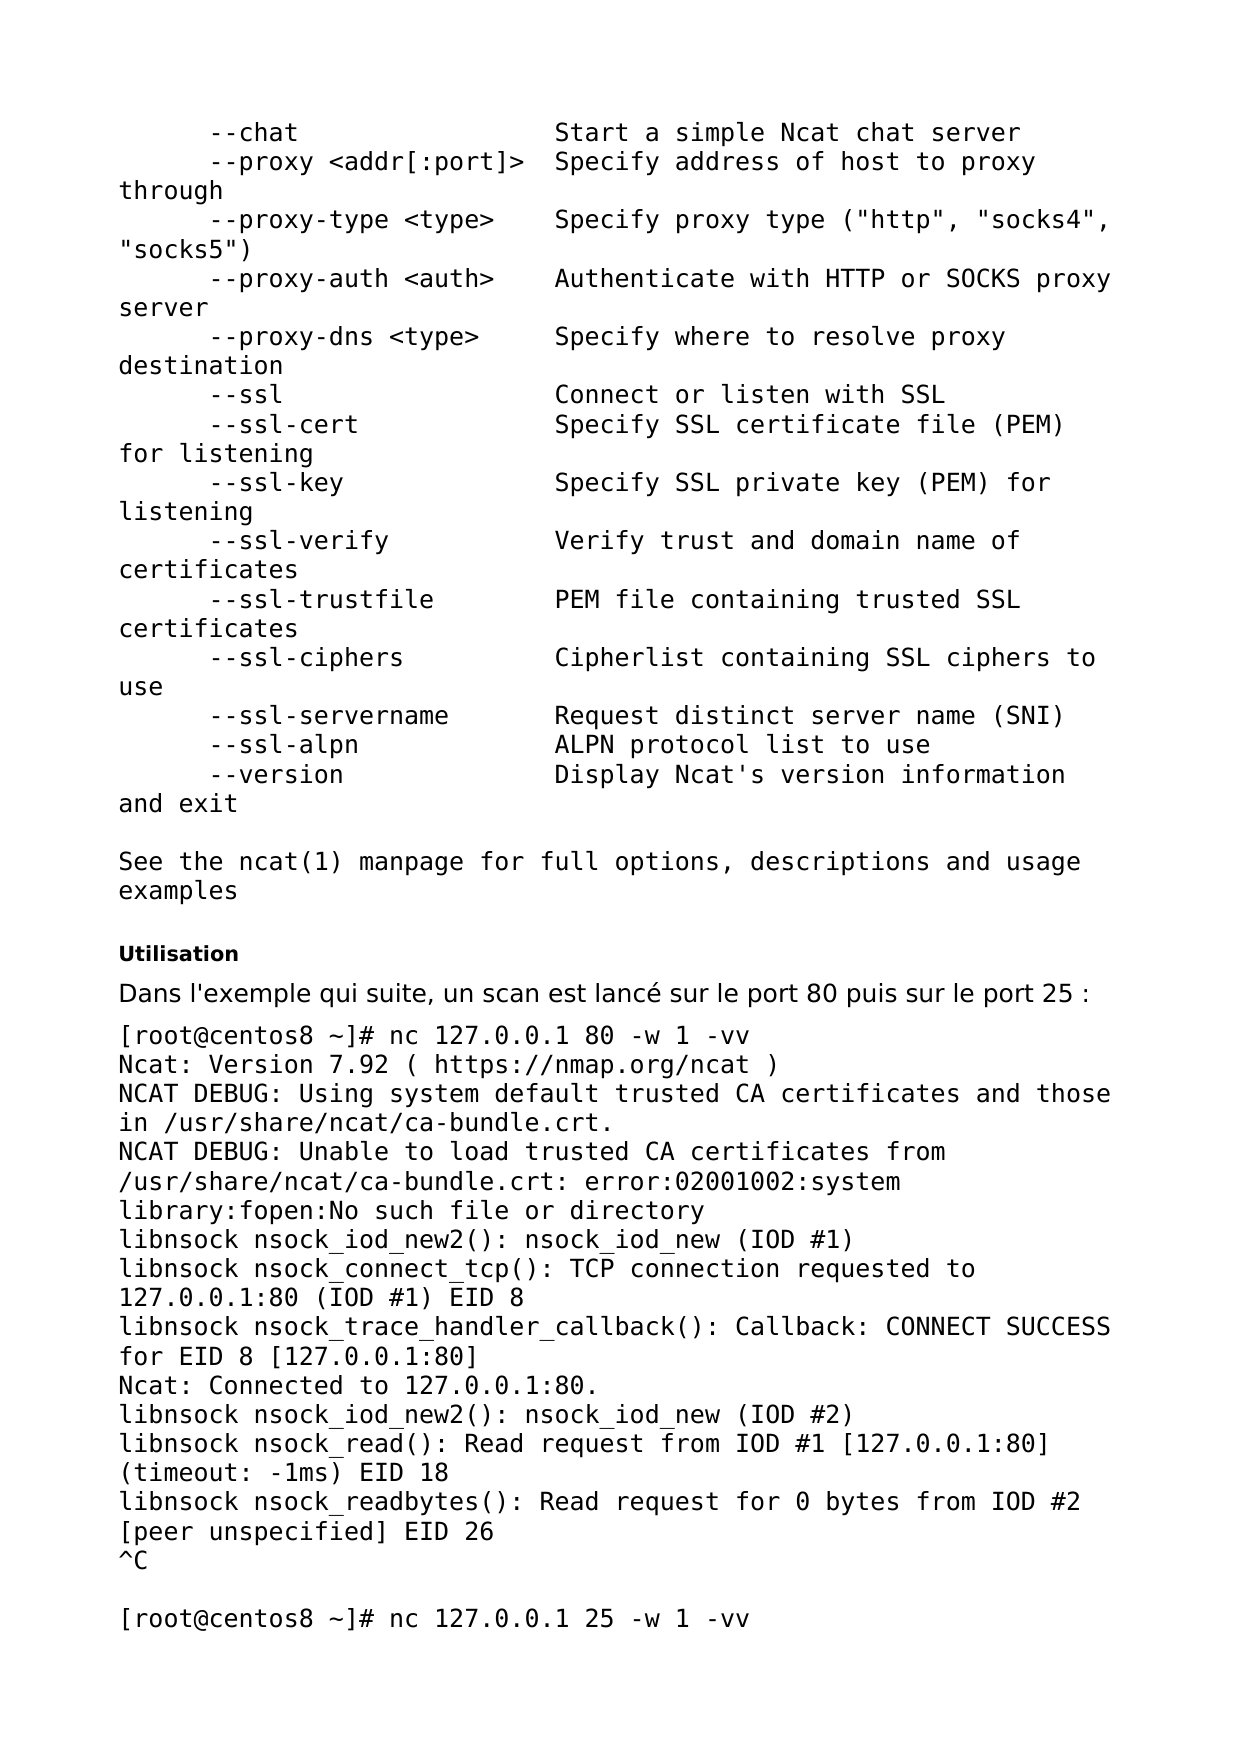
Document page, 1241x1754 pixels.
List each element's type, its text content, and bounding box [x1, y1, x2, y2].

text [root@centos8 ~]# nc 127.0.0.1 80 -w 1 -vv Ncat: Version 7.92 ( https://nmap.org/ncat ) NCAT DEBUG: Using system default trusted CA certificates and those in /usr/share/ncat/ca-bundle.crt. NCAT DEBUG: Unable to load trusted CA certificates from /usr/share/ncat/ca-bundle.crt: error:02001002:system library:fopen:No such file or directory libnsock nsock_iod_new2(): nsock_iod_new (IOD #1) libnsock nsock_connect_tcp(): TCP connection requested to 127.0.0.1:80 (IOD #1) EID 8 libnsock nsock_trace_handler_callback(): Callback: CONNECT SUCCESS for EID 8 [127.0.0.1:80] Ncat: Connected to 127.0.0.1:80. libnsock nsock_iod_new2(): nsock_iod_new (IOD #2) libnsock nsock_read(): Read request from IOD #1 [127.0.0.1:80] (timeout: -1ms) EID 18 libnsock nsock_readbytes(): Read request for 0 bytes from IOD #2 [peer unspecified] EID 26 ^C [root@centos8 ~]# nc 127.0.0.1 25 -w 1 -vv [118, 1021, 1122, 1633]
text --chat Start a simple Ncat chat server --proxy <addr[:port]> Specify address of host to proxy through --proxy-type <type> Specify proxy type ("http", "socks4", "socks5") --proxy-auth <auth> Authenticate with HTTP or SOCKS proxy server --proxy-dns <type> Specify where to resolve proxy destination --ssl Connect or listen with SSL --ssl-cert Specify SSL certificate file (PEM) for listening --ssl-key Specify SSL private key (PEM) for listening --ssl-verify Verify trust and domain name of certificates --ssl-trustfile PEM file containing trusted SSL certificates --ssl-ciphers Cipherlist containing SSL ciphers to use --ssl-servername Request distinct server name (SNI) --ssl-alpn ALPN protocol list to use --version Display Ncat's version information and exit See the ncat(1) manpage for full options, descriptions and usage examples [118, 118, 1122, 906]
text Dans l'exemple qui suite, un scan est lancé sur le port 80 puis sur le port 25 : [118, 979, 1122, 1008]
subtitle Utilisation [118, 942, 1122, 967]
